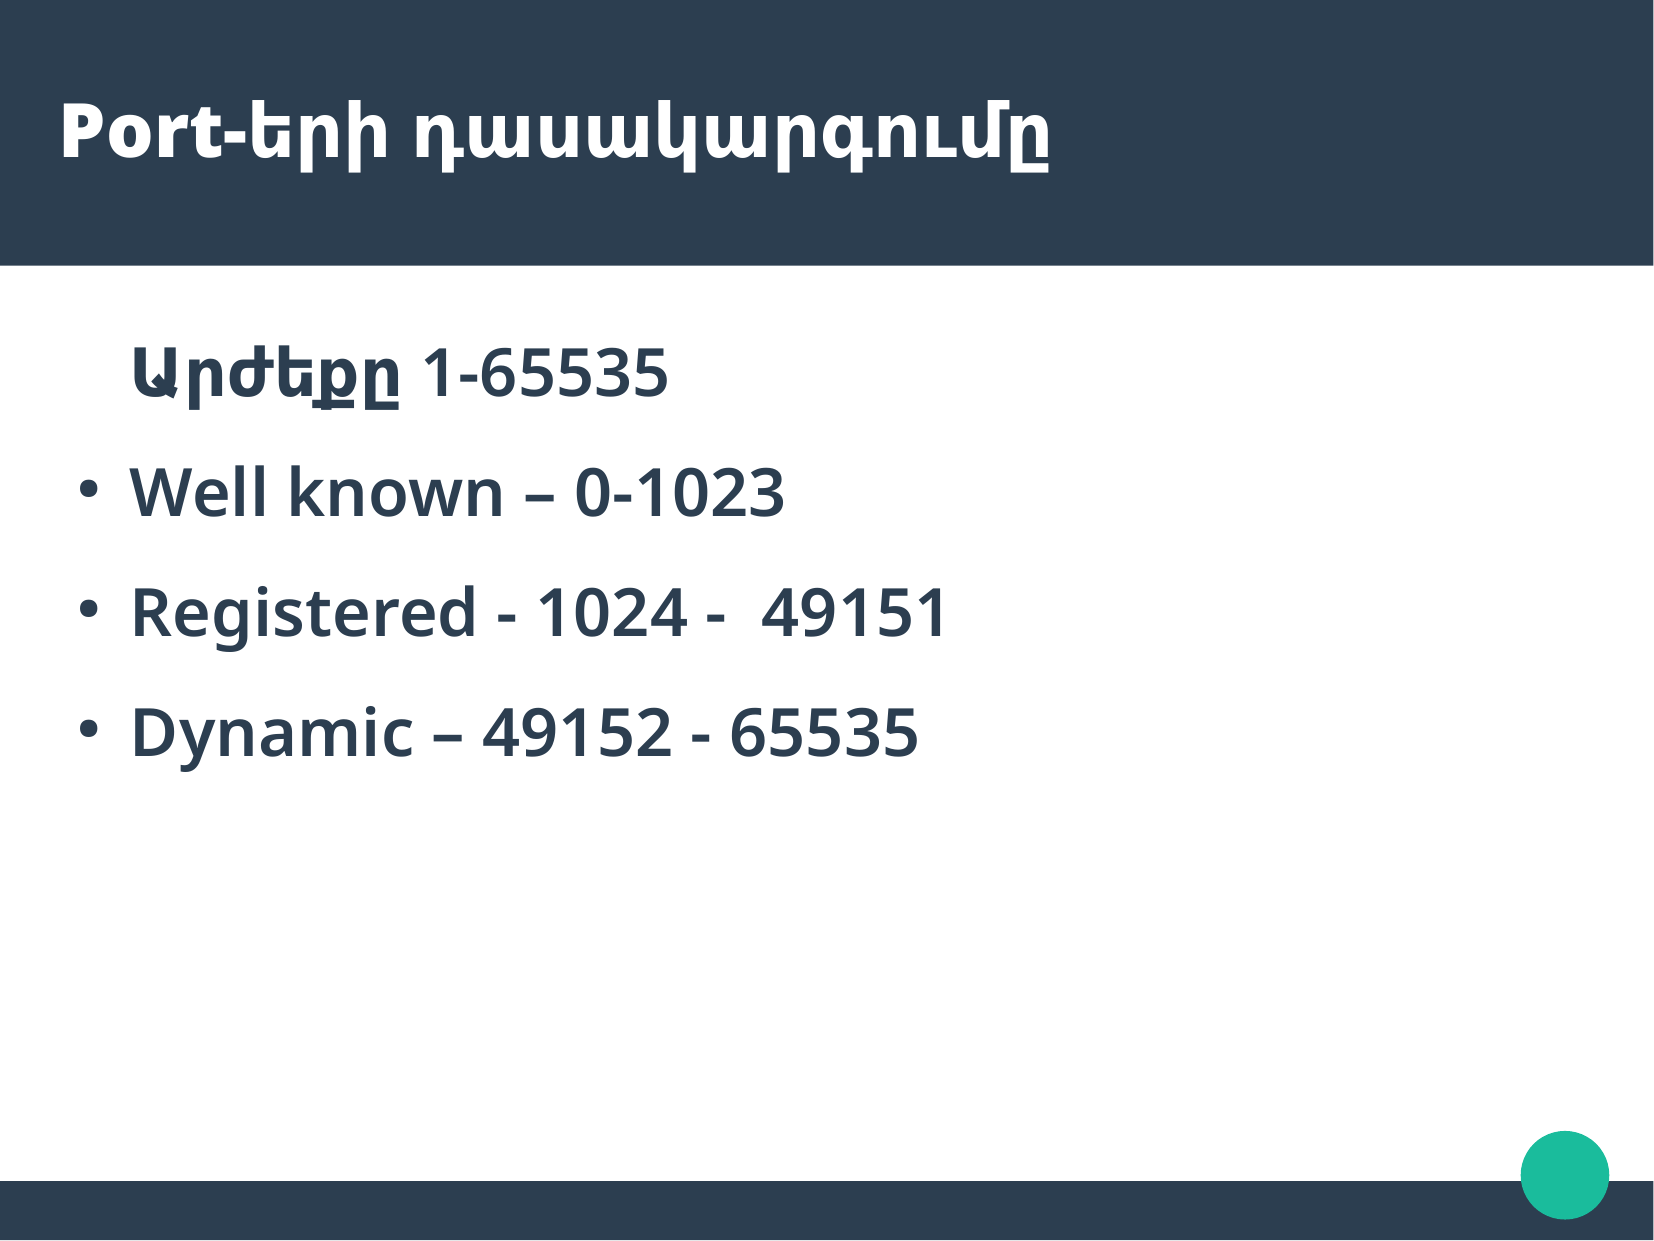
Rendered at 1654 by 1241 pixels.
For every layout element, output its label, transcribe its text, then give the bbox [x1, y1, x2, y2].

title Port-երի դասակարգումը [59, 49, 1595, 207]
list Արժեքը 1-65535 Well known – 0-1023 Registered - 1024 - 49151 Dynamic – 49152 - 65535 [59, 324, 1595, 1152]
